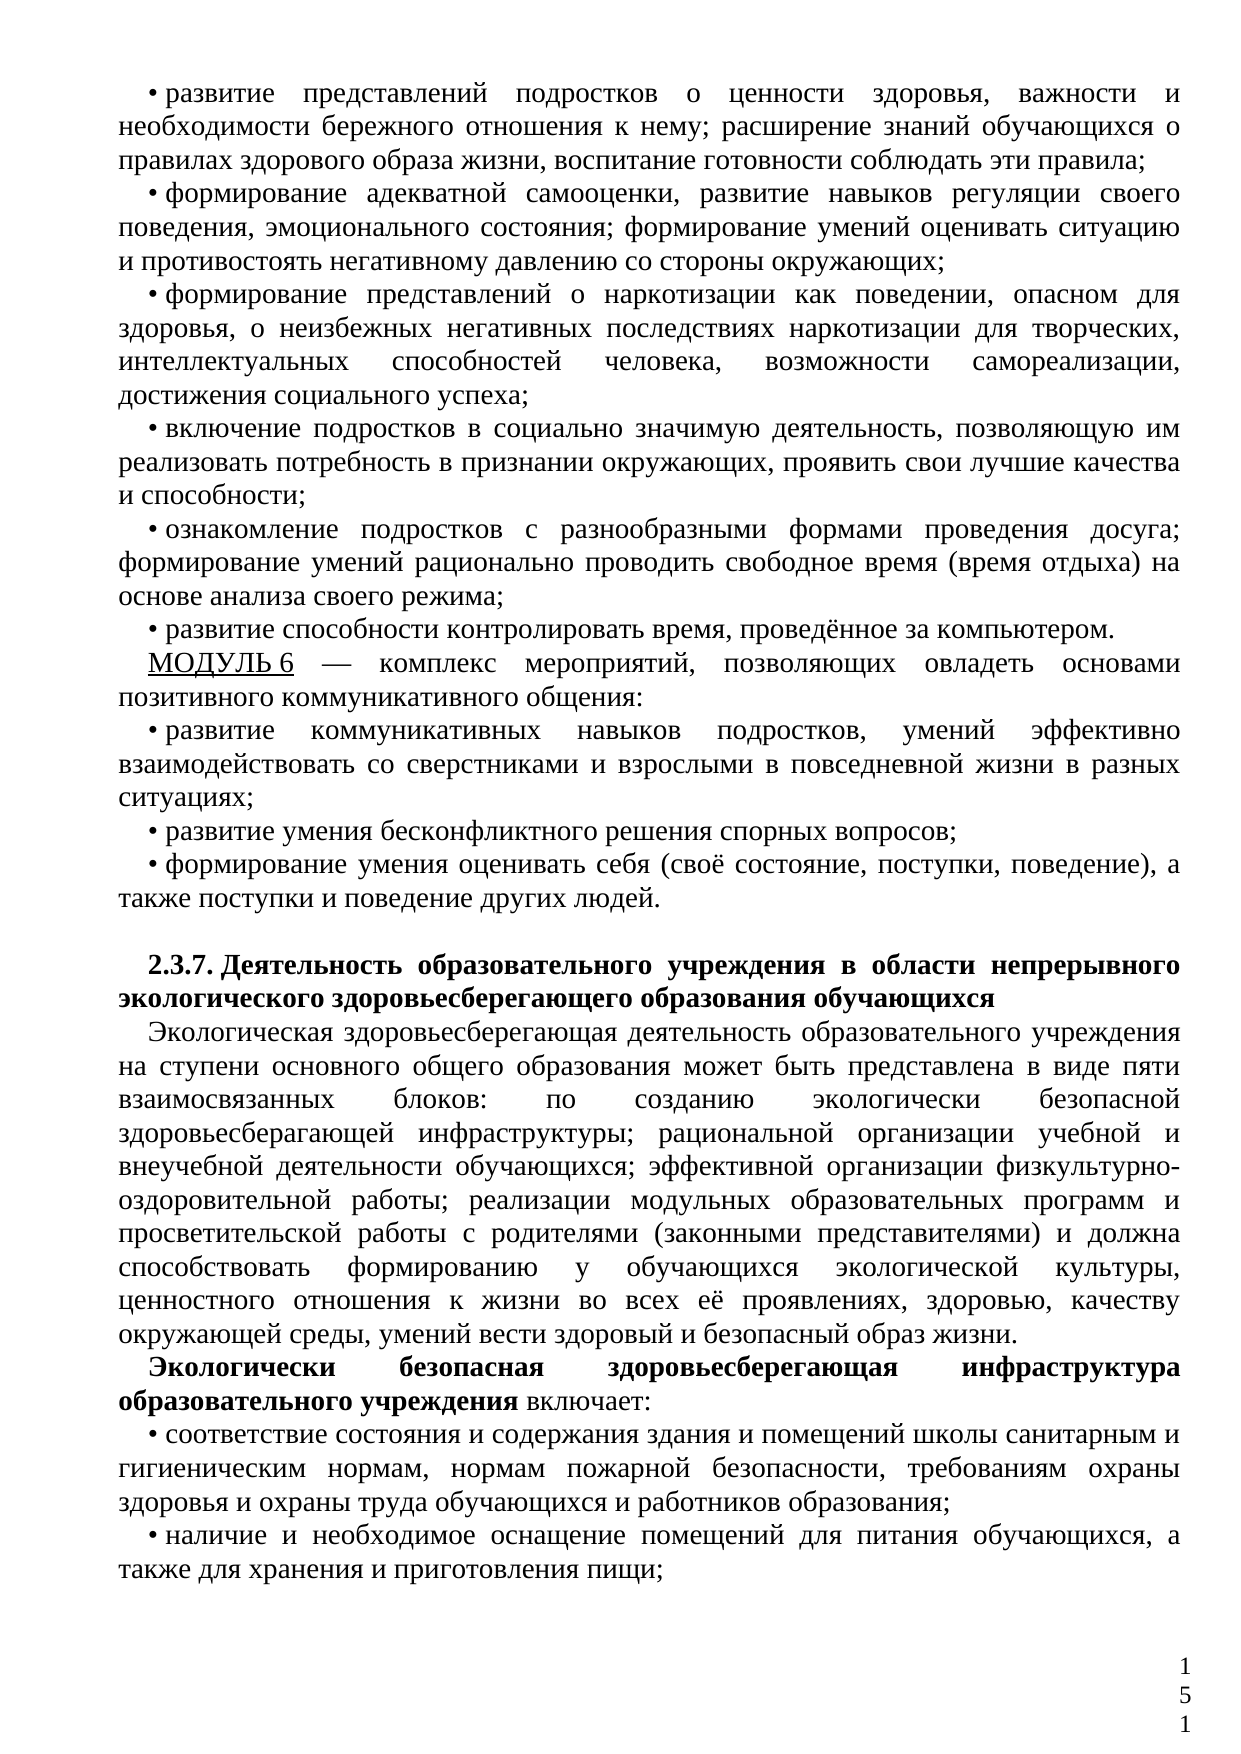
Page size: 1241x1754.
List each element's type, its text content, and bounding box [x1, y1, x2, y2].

text Экологически безопасная здоровьесберегающая инфраструктура образовательного учреждения включает: [118, 1349, 1181, 1417]
text • наличие и необходимое оснащение помещений для питания обучающихся, а также для хранения и приготовления пищи; [118, 1517, 1181, 1584]
text • развитие представлений подростков о ценности здоровья, важности и необходимости бережного отношения к нему; расширение знаний обучающихся о правилах здорового образа жизни, воспитание готовности соблюдать эти правила; [118, 75, 1181, 176]
text Экологическая здоровьесберегающая деятельность образовательного учреждения на ступени основного общего образования может быть представлена в виде пяти взаимосвязанных блоков: по созданию экологически безопасной здоровьесберагающей инфраструктуры; рациональной организации учебной и внеучебной деятельности обучающихся; эффективной организации физкультурно-оздоровительной работы; реализации модульных образовательных программ и просветительской работы с родителями (законными представителями) и должна способствовать формированию у обучающихся экологической культуры, ценностного отношения к жизни во всех её проявлениях, здоровью, качеству окружающей среды, умений вести здоровый и безопасный образ жизни. [118, 1014, 1181, 1349]
text • развитие коммуникативных навыков подростков, умений эффективно взаимодействовать со сверстниками и взрослыми в повседневной жизни в разных ситуациях; [118, 712, 1181, 813]
text • развитие способности контролировать время, проведённое за компьютером. [118, 612, 1181, 645]
text • включение подростков в социально значимую деятельность, позволяющую им реализовать потребность в признании окружающих, проявить свои лучшие качества и способности; [118, 410, 1181, 511]
text • развитие умения бесконфликтного решения спорных вопросов; [118, 813, 1181, 846]
text 2.3.7. Деятельность образовательного учреждения в области непрерывного экологического здоровьесберегающего образования обучающихся [118, 947, 1181, 1014]
text • формирование умения оценивать себя (своё состояние, поступки, поведение), а также поступки и поведение других людей. [118, 846, 1181, 913]
text • формирование адекватной самооценки, развитие навыков регуляции своего поведения, эмоционального состояния; формирование умений оценивать ситуацию и противостоять негативному давлению со стороны окружающих; [118, 176, 1181, 276]
text МОДУЛЬ 6 — комплекс мероприятий, позволяющих овладеть основами позитивного коммуникативного общения: [118, 645, 1181, 712]
text • ознакомление подростков с разнообразными формами проведения досуга; формирование умений рационально проводить свободное время (время отдыха) на основе анализа своего режима; [118, 511, 1181, 612]
text • формирование представлений о наркотизации как поведении, опасном для здоровья, о неизбежных негативных последствиях наркотизации для творческих, интеллектуальных способностей человека, возможности самореализации, достижения социального успеха; [118, 276, 1181, 410]
text • соответствие состояния и содержания здания и помещений школы санитарным и гигиеническим нормам, нормам пожарной безопасности, требованиям охраны здоровья и охраны труда обучающихся и работников образования; [118, 1417, 1181, 1517]
